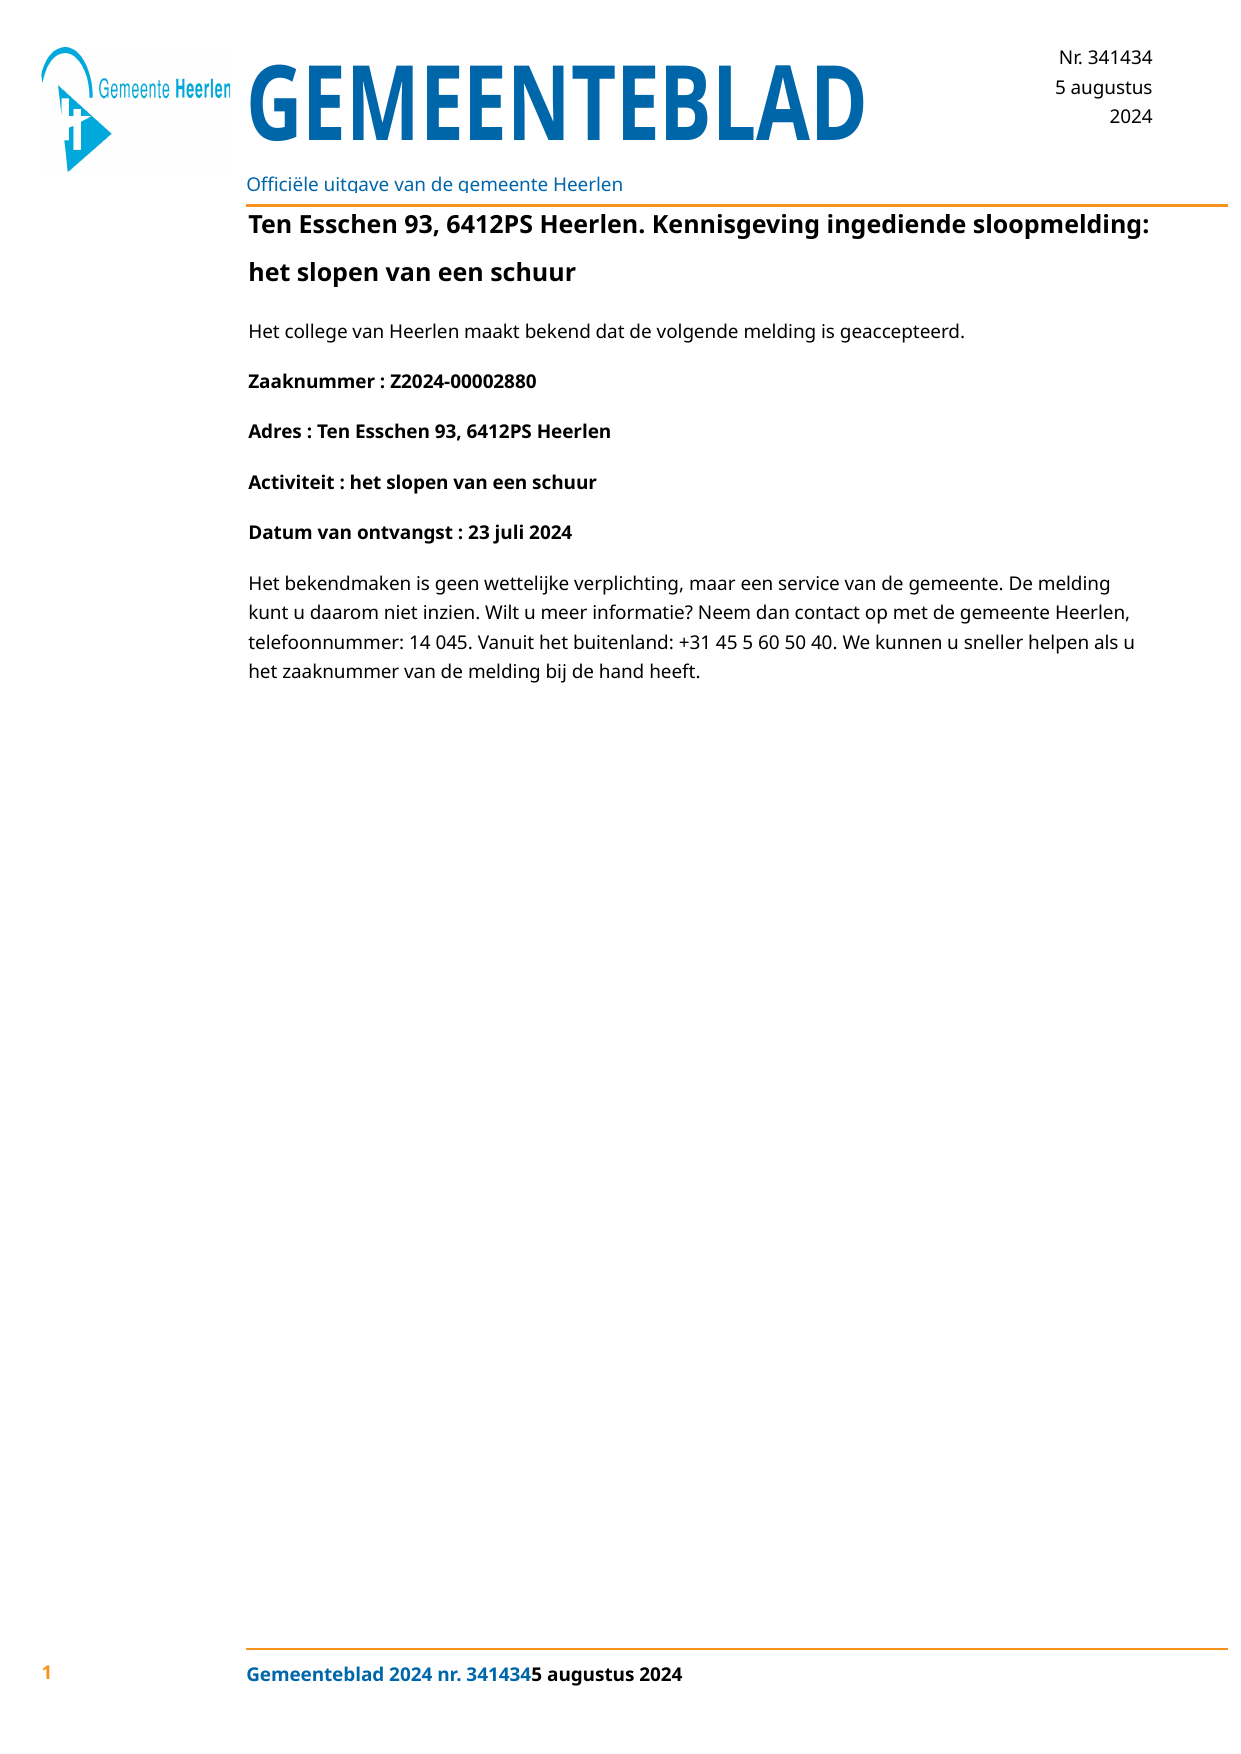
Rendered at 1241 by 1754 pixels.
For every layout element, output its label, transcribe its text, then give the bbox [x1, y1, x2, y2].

text Ten Esschen 93, 6412PS Heerlen. Kennisgeving ingediende sloopmelding: het slopen van een schuur [248, 207, 1152, 288]
picture [41, 47, 59, 70]
text Het bekendmaken is geen wettelijke verplichting, maar een service van de gemeente. De melding kunt u daarom niet inzien. Wilt u meer informatie? Neem dan contact op met de gemeente Heerlen, telefoonnummer: 14 045. Vanuit het buitenland: +31 45 5 60 50 40. We kunnen u sneller helpen als u het zaaknummer van de melding bij de hand heeft. [248, 570, 1152, 684]
text Datum van ontvangst : 23 juli 2024 [248, 519, 1152, 545]
text Adres : Ten Esschen 93, 6412PS Heerlen [248, 419, 1152, 444]
text Het college van Heerlen maakt bekend dat de volgende melding is geaccepteerd. [248, 318, 1152, 344]
text Activiteit : het slopen van een schuur [248, 469, 1152, 495]
text Zaaknummer : Z2024-00002880 [248, 368, 1152, 394]
picture [41, 47, 231, 172]
